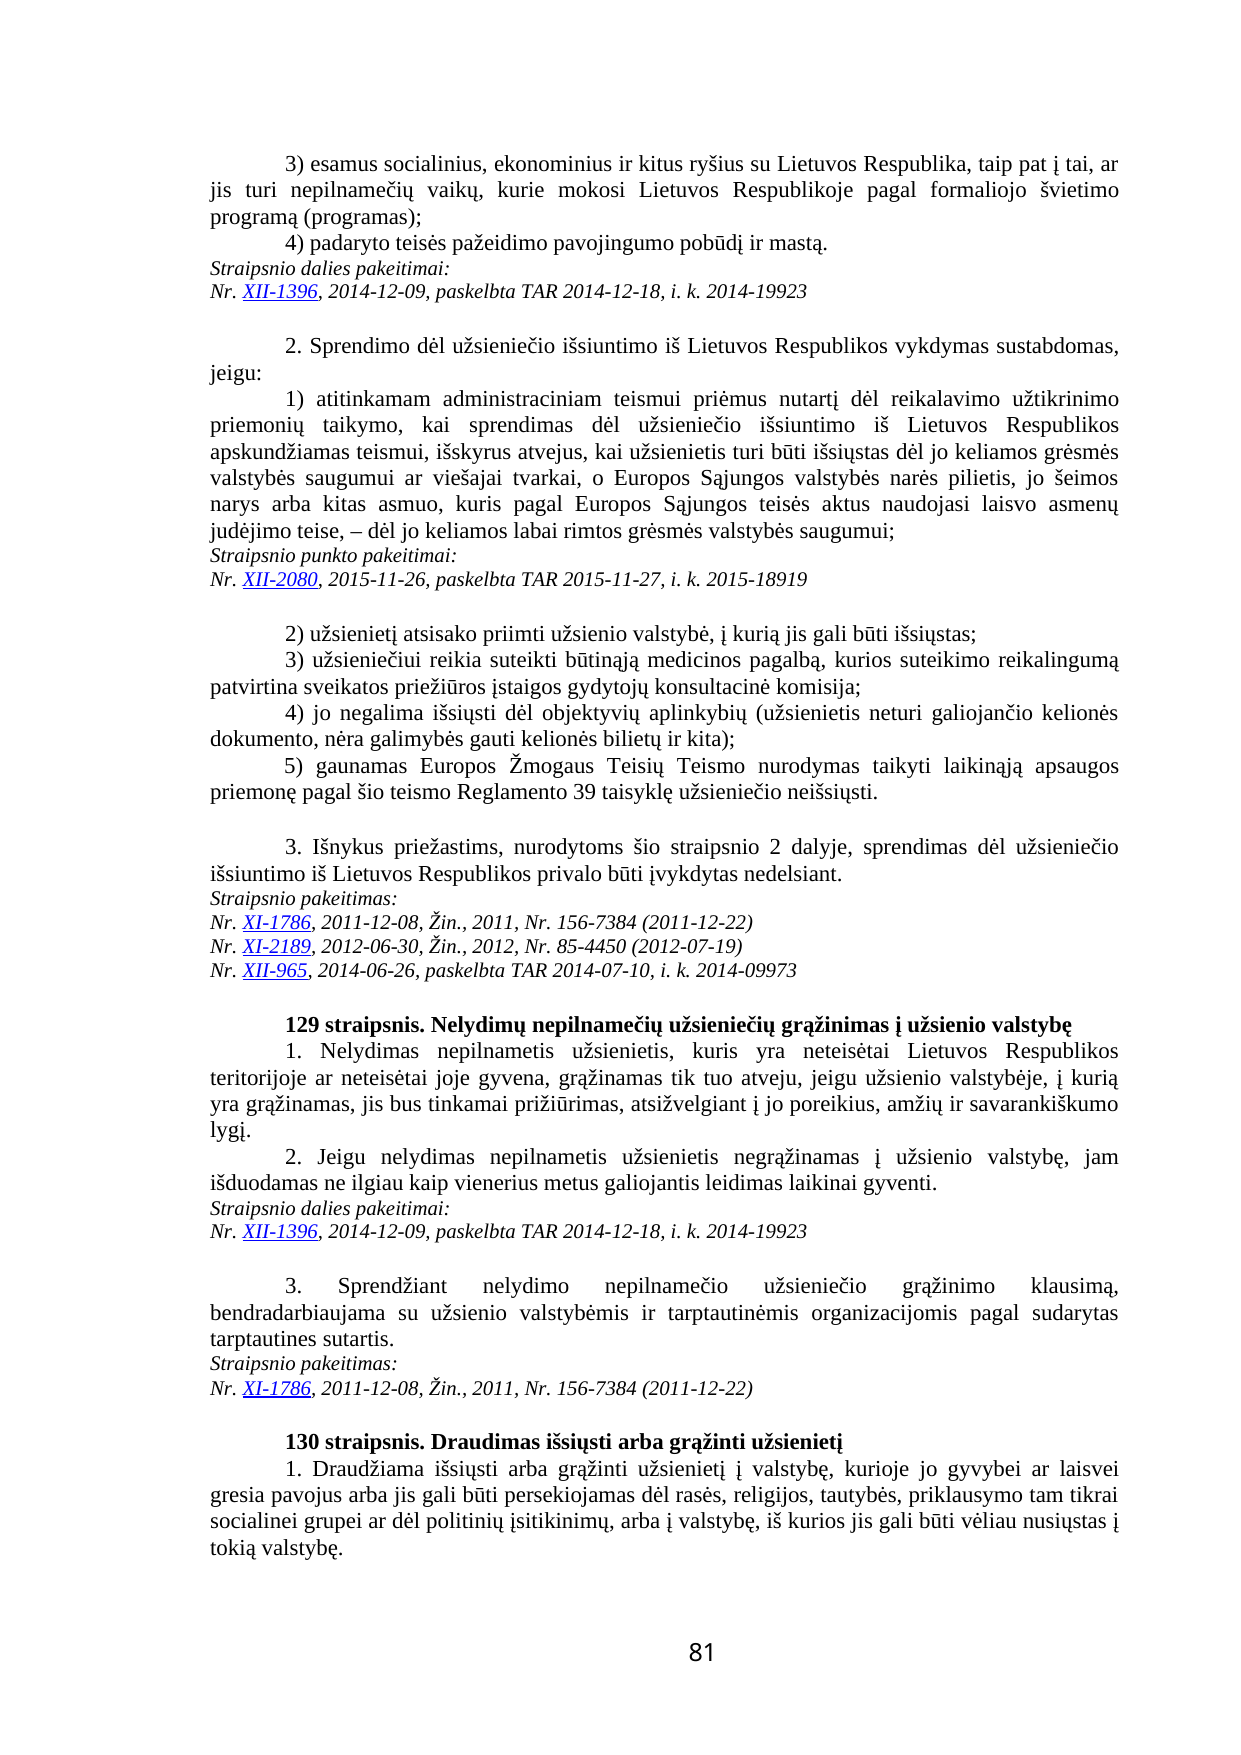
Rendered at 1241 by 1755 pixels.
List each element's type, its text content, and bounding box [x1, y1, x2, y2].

text 1. Nelydimas nepilnametis užsienietis, kuris yra neteisėtai Lietuvos Respublikos teritorijoje ar neteisėtai joje gyvena, grąžinamas tik tuo atveju, jeigu užsienio valstybėje, į kurią yra grąžinamas, jis bus tinkamai prižiūrimas, atsižvelgiant į jo poreikius, amžių ir savarankiškumo lygį. [210, 1037, 1120, 1143]
text Nr. XII-2080, 2015-11-26, paskelbta TAR 2015-11-27, i. k. 2015-18919 [210, 567, 1120, 591]
text Nr. XII-1396, 2014-12-09, paskelbta TAR 2014-12-18, i. k. 2014-19923 [210, 1219, 1120, 1243]
text 4) padaryto teisės pažeidimo pavojingumo pobūdį ir mastą. [210, 229, 1120, 255]
text Nr. XI-2189, 2012-06-30, Žin., 2012, Nr. 85-4450 (2012-07-19) [210, 934, 1120, 958]
text Straipsnio punkto pakeitimai: [210, 543, 1120, 567]
text 1) atitinkamam administraciniam teismui priėmus nutartį dėl reikalavimo užtikrinimo priemonių taikymo, kai sprendimas dėl užsieniečio išsiuntimo iš Lietuvos Respublikos apskundžiamas teismui, išskyrus atvejus, kai užsienietis turi būti išsiųstas dėl jo keliamos grėsmės valstybės saugumui ar viešajai tvarkai, o Europos Sąjungos valstybės narės pilietis, jo šeimos narys arba kitas asmuo, kuris pagal Europos Sąjungos teisės aktus naudojasi laisvo asmenų judėjimo teise, – dėl jo keliamos labai rimtos grėsmės valstybės saugumui; [210, 385, 1120, 543]
text Straipsnio pakeitimas: [210, 1351, 1120, 1375]
text Nr. XI-1786, 2011-12-08, Žin., 2011, Nr. 156-7384 (2011-12-22) [210, 1375, 1120, 1399]
text 3. Sprendžiant nelydimo nepilnamečio užsieniečio grąžinimo klausimą, bendradarbiaujama su užsienio valstybėmis ir tarptautinėmis organizacijomis pagal sudarytas tarptautines sutartis. [210, 1272, 1120, 1351]
text 3) užsieniečiui reikia suteikti būtinąją medicinos pagalbą, kurios suteikimo reikalingumą patvirtina sveikatos priežiūros įstaigos gydytojų konsultacinė komisija; [210, 646, 1120, 699]
text 129 straipsnis. Nelydimų nepilnamečių užsieniečių grąžinimas į užsienio valstybę [285, 1011, 1120, 1037]
text Straipsnio pakeitimas: [210, 886, 1120, 910]
text Nr. XII-965, 2014-06-26, paskelbta TAR 2014-07-10, i. k. 2014-09973 [210, 958, 1120, 982]
text 2) užsienietį atsisako priimti užsienio valstybė, į kurią jis gali būti išsiųstas; [210, 620, 1120, 646]
text 2. Jeigu nelydimas nepilnametis užsienietis negrąžinamas į užsienio valstybę, jam išduodamas ne ilgiau kaip vienerius metus galiojantis leidimas laikinai gyventi. [210, 1143, 1120, 1195]
text 1. Draudžiama išsiųsti arba grąžinti užsienietį į valstybę, kurioje jo gyvybei ar laisvei gresia pavojus arba jis gali būti persekiojamas dėl rasės, religijos, tautybės, priklausymo tam tikrai socialinei grupei ar dėl politinių įsitikinimų, arba į valstybę, iš kurios jis gali būti vėliau nusiųstas į tokią valstybę. [210, 1454, 1120, 1560]
text 4) jo negalima išsiųsti dėl objektyvių aplinkybių (užsienietis neturi galiojančio kelionės dokumento, nėra galimybės gauti kelionės bilietų ir kita); [210, 699, 1120, 752]
text Nr. XI-1786, 2011-12-08, Žin., 2011, Nr. 156-7384 (2011-12-22) [210, 910, 1120, 934]
text Straipsnio dalies pakeitimai: [210, 255, 1120, 279]
text 2. Sprendimo dėl užsieniečio išsiuntimo iš Lietuvos Respublikos vykdymas sustabdomas, jeigu: [210, 332, 1120, 385]
text Straipsnio dalies pakeitimai: [210, 1195, 1120, 1219]
text 3) esamus socialinius, ekonominius ir kitus ryšius su Lietuvos Respublika, taip pat į tai, ar jis turi nepilnamečių vaikų, kurie mokosi Lietuvos Respublikoje pagal formaliojo švietimo programą (programas); [210, 150, 1120, 229]
text 5) gaunamas Europos Žmogaus Teisių Teismo nurodymas taikyti laikinąją apsaugos priemonę pagal šio teismo Reglamento 39 taisyklę užsieniečio neišsiųsti. [210, 752, 1120, 804]
text 3. Išnykus priežastims, nurodytoms šio straipsnio 2 dalyje, sprendimas dėl užsieniečio išsiuntimo iš Lietuvos Respublikos privalo būti įvykdytas nedelsiant. [210, 833, 1120, 886]
text Nr. XII-1396, 2014-12-09, paskelbta TAR 2014-12-18, i. k. 2014-19923 [210, 279, 1120, 303]
text 130 straipsnis. Draudimas išsiųsti arba grąžinti užsienietį [210, 1428, 1120, 1454]
